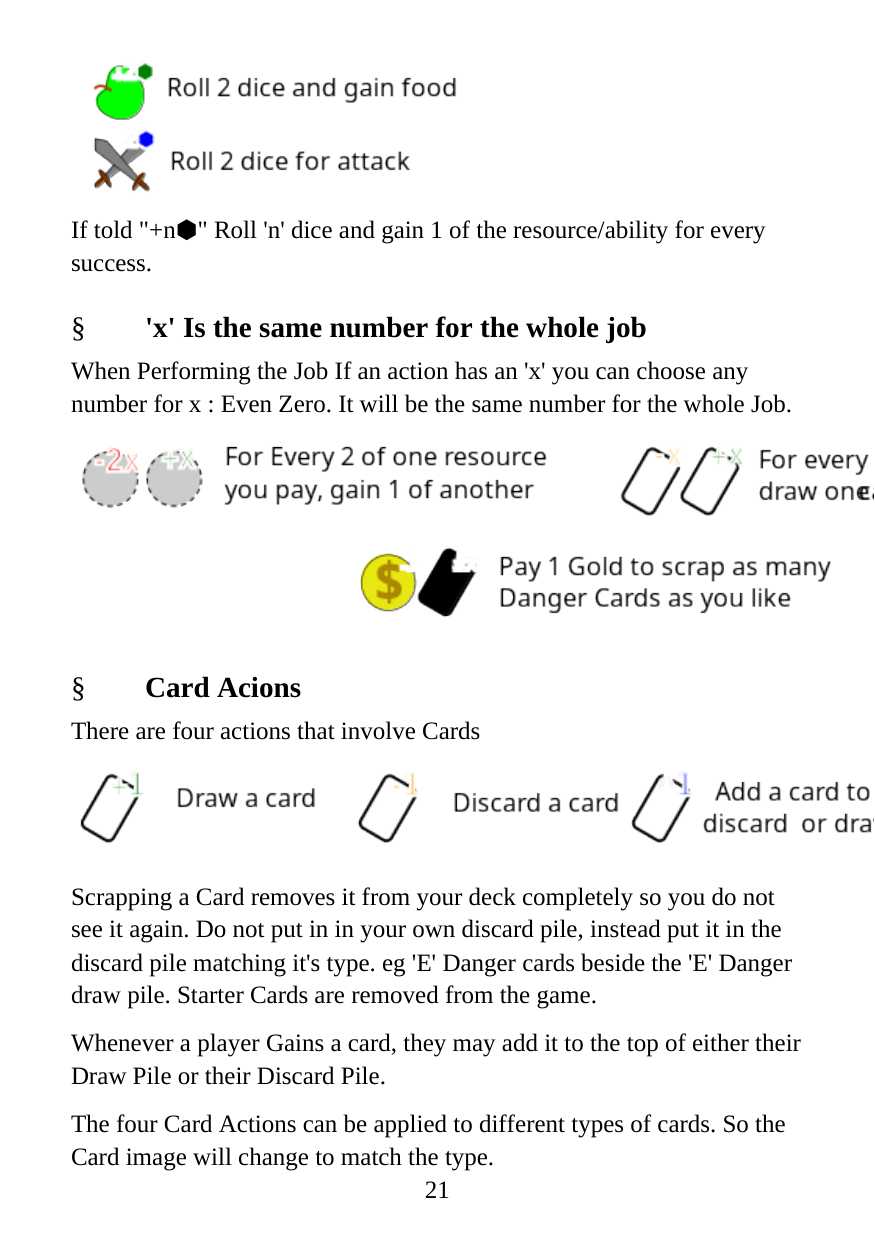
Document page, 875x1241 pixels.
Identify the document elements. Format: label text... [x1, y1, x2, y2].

subtitle Card Acions [71, 670, 803, 703]
text Scrapping a Card removes it from your deck completely so you do not see it again. Do not put in in your own discard pile, instead put it in the discard pile matching it's type. eg 'E' Danger cards beside the 'E' Danger draw pile. Starter Cards are removed from the game. [71, 882, 803, 1009]
picture [70, 436, 874, 637]
picture [70, 53, 788, 197]
text When Performing the Job If an action has an 'x' you can choose any number for x : Even Zero. It will be the same number for the whole Job. [71, 356, 803, 418]
text If told "+n⬢" Roll 'n' dice and gain 1 of the resource/ability for every success. [71, 215, 803, 277]
text Whenever a player Gains a card, they may add it to the top of either their Draw Pile or their Discard Pile. [71, 1028, 803, 1090]
picture [70, 763, 874, 863]
subtitle 'x' Is the same number for the whole job [71, 310, 803, 344]
text The four Card Actions can be applied to different types of cards. So the Card image will change to match the type. [71, 1109, 803, 1171]
text There are four actions that involve Cards [71, 716, 803, 745]
